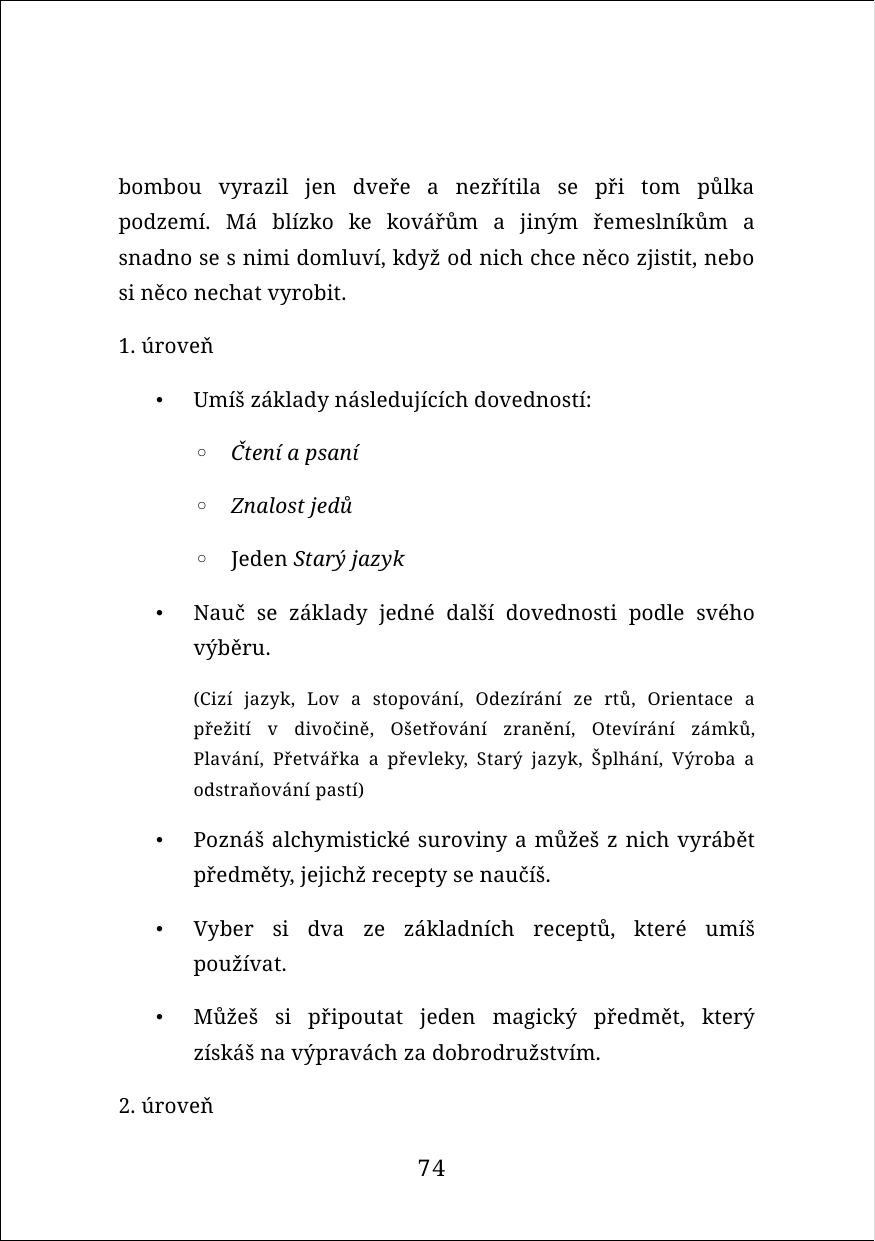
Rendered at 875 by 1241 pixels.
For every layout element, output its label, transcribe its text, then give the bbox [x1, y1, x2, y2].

text bombou vyrazil jen dveře a nezřítila se při tom půlka podzemí. Má blízko ke kovářům a jiným řemeslníkům a snadno se s nimi domluví, když od nich chce něco zjistit, nebo si něco nechat vyrobit. [118, 172, 756, 307]
list Jeden Starý jazyk [193, 544, 756, 573]
list Poznáš alchymistické suroviny a můžeš z nich vyrábět předměty, jejichž recepty se naučíš. [156, 825, 756, 889]
list Znalost jedů [193, 491, 756, 520]
list Nauč se základy jedné další dovednosti podle svého výběru. [156, 598, 756, 662]
list Čtení a psaní [193, 438, 756, 466]
list Vyber si dva ze základních receptů, které umíš používat. [156, 914, 756, 978]
text 2. úroveň [118, 1091, 756, 1120]
list Můžeš si připoutat jeden magický předmět, který získáš na výpravách za dobrodružstvím. [156, 1002, 756, 1066]
list Umíš základy následujících dovedností: [156, 385, 756, 413]
text 1. úroveň [118, 332, 756, 360]
list (Cizí jazyk, Lov a stopování, Odezírání ze rtů, Orientace a přežití v divočině, Ošetřování zranění, Otevírání zámků, Plavání, Přetvářka a převleky, Starý jazyk, Šplhání, Výroba a odstraňování pastí) [156, 686, 756, 801]
